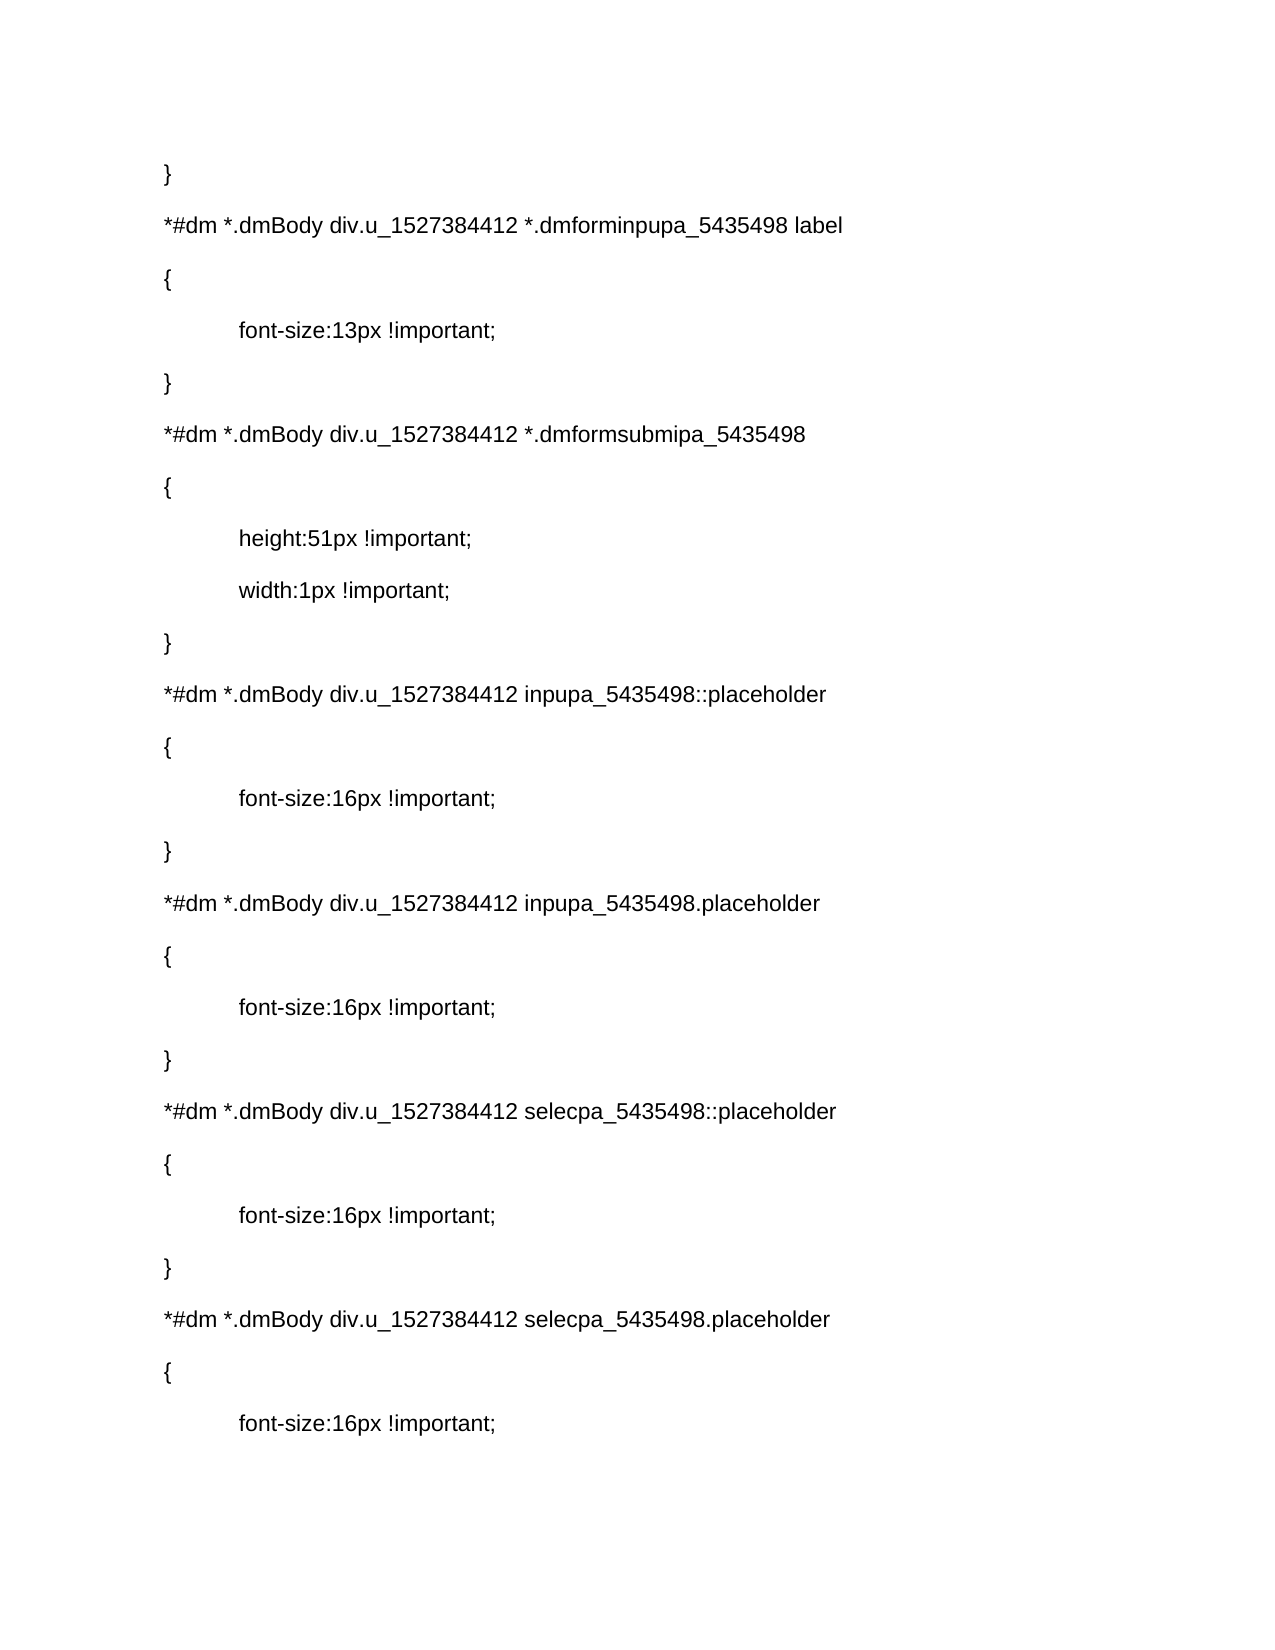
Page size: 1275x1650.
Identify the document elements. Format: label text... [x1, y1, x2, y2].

table_cell { [153, 1348, 1125, 1400]
table_cell { [153, 931, 1125, 983]
table_cell *#dm *.dmBody div.u_1527384412 selecpa_5435498.placeholder [153, 1296, 1125, 1348]
table_cell *#dm *.dmBody div.u_1527384412 *.dmforminpupa_5435498 label [153, 202, 1125, 254]
table_cell } [153, 358, 1125, 410]
table_cell font-size:13px !important; [153, 306, 1125, 358]
table_cell font-size:16px !important; [153, 983, 1125, 1035]
table_cell { [153, 723, 1125, 775]
table_cell { [153, 254, 1125, 306]
table_cell } [153, 619, 1125, 671]
table_cell *#dm *.dmBody div.u_1527384412 inpupa_5435498::placeholder [153, 671, 1125, 723]
table_cell { [153, 1140, 1125, 1192]
table_cell } [153, 827, 1125, 879]
table_cell font-size:16px !important; [153, 775, 1125, 827]
table_cell } [153, 1244, 1125, 1296]
table_cell width:1px !important; [153, 567, 1125, 619]
table_cell height:51px !important; [153, 515, 1125, 567]
table_cell font-size:16px !important; [153, 1400, 1125, 1452]
table_cell *#dm *.dmBody div.u_1527384412 *.dmformsubmipa_5435498 [153, 410, 1125, 462]
table_cell } [153, 1035, 1125, 1087]
table_cell *#dm *.dmBody div.u_1527384412 inpupa_5435498.placeholder [153, 879, 1125, 931]
table_cell } [153, 150, 1125, 202]
table_cell font-size:16px !important; [153, 1192, 1125, 1244]
table_cell { [153, 463, 1125, 514]
table_cell *#dm *.dmBody div.u_1527384412 selecpa_5435498::placeholder [153, 1088, 1125, 1139]
